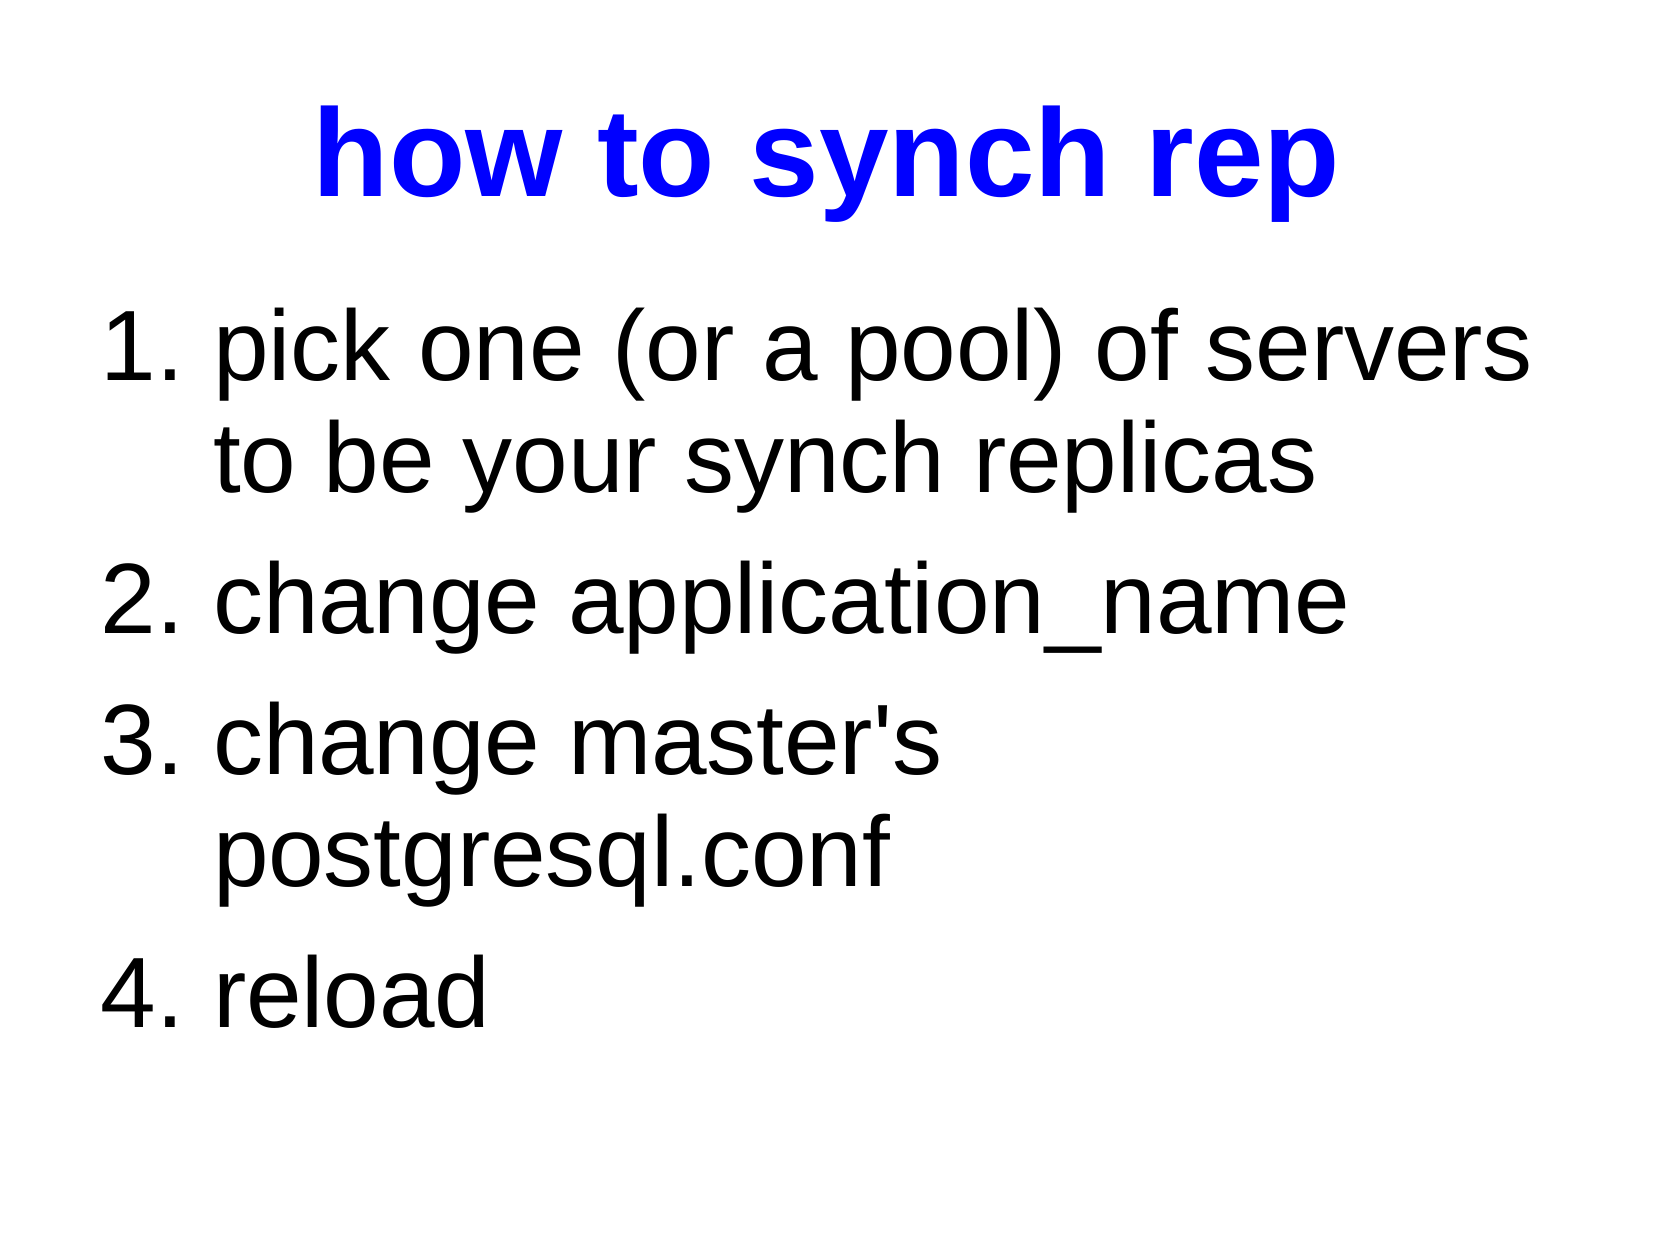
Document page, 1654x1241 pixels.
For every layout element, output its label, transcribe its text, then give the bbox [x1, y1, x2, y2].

title how to synch rep [82, 49, 1571, 257]
list pick one (or a pool) of servers to be your synch replicas change application_name change master's postgresql.conf reload [82, 290, 1591, 1130]
